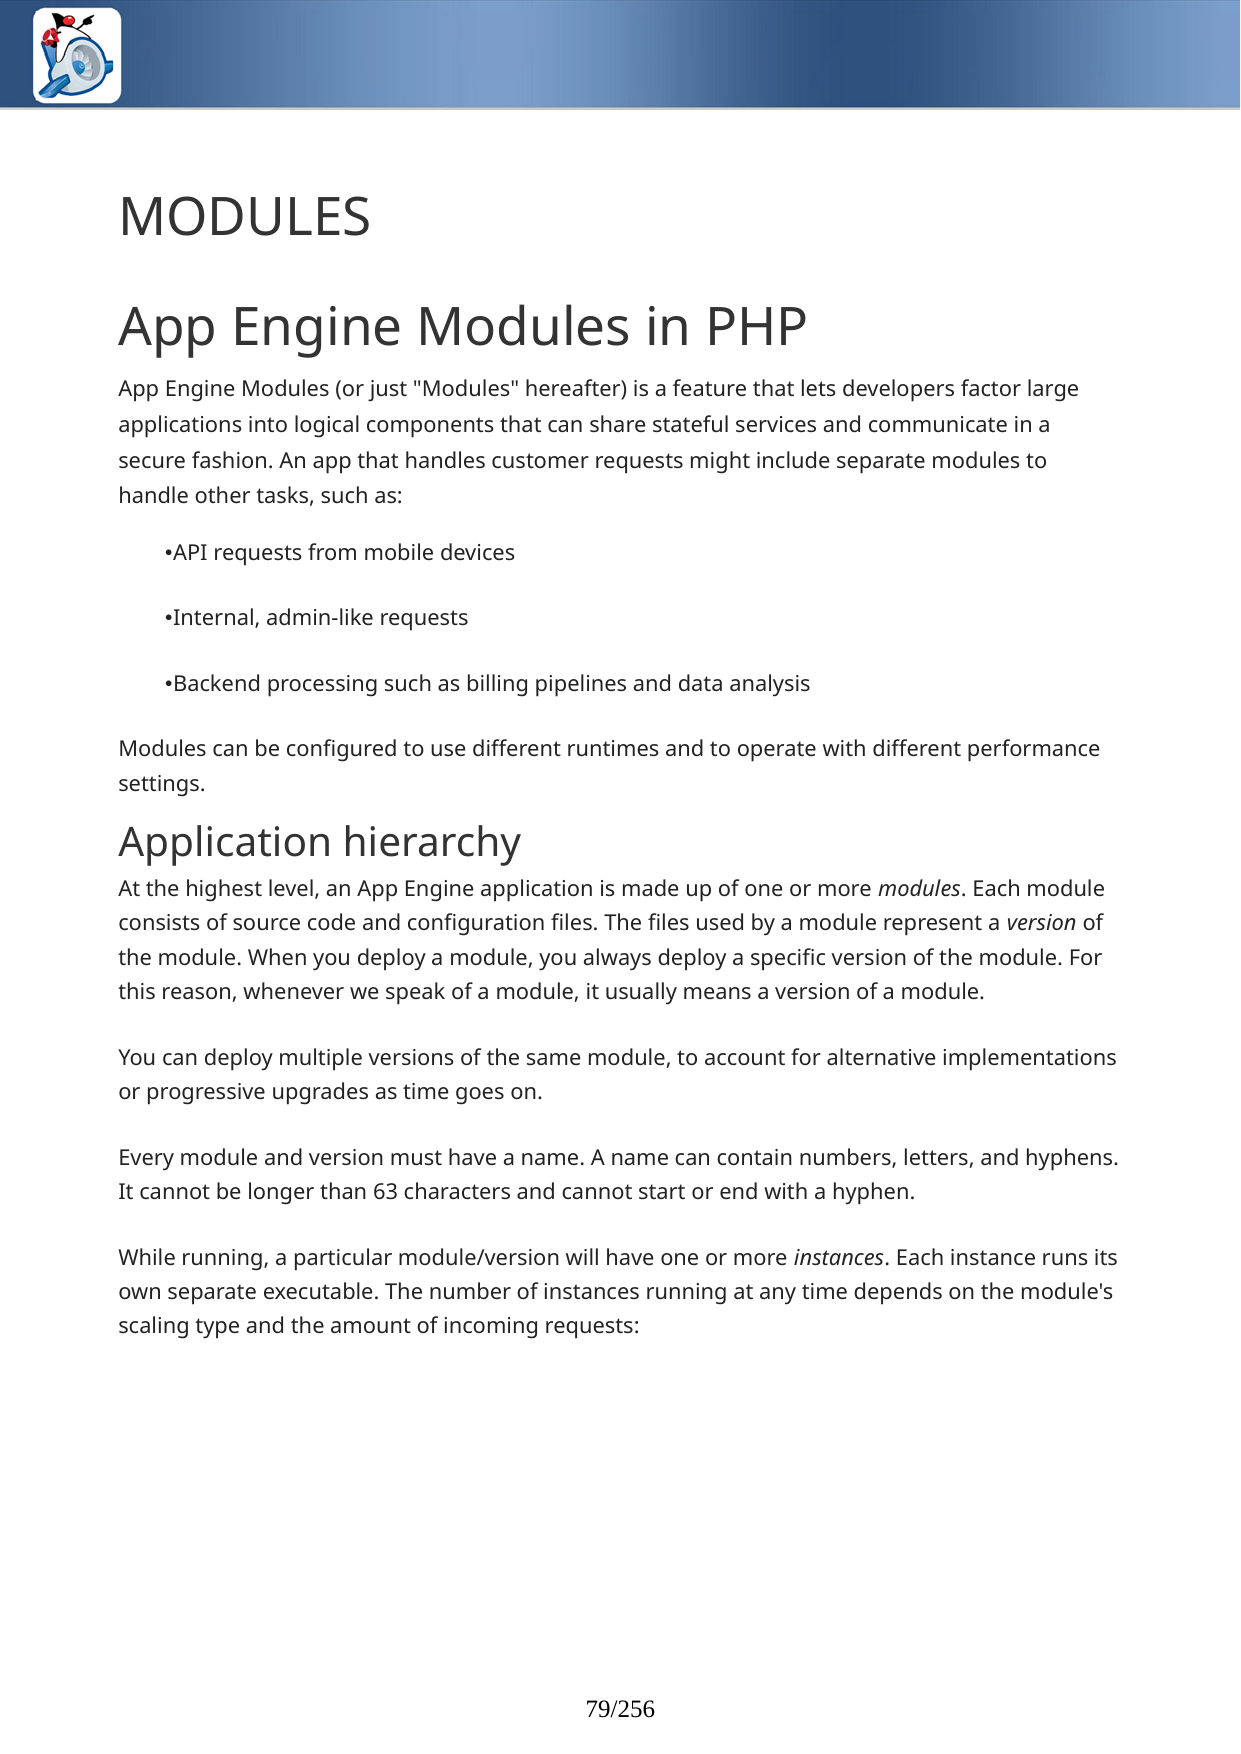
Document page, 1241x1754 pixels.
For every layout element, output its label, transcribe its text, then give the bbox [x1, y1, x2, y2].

list API requests from mobile devices [118, 532, 1106, 566]
subtitle Application hierarchy [118, 813, 1122, 868]
text Every module and version must have a name. A name can contain numbers, letters, and hyphens. It cannot be longer than 63 characters and cannot start or end with a hyphen. [118, 1137, 1122, 1206]
subtitle MODULES [118, 178, 1122, 251]
text You can deploy multiple versions of the same module, to account for alternative implementations or progressive upgrades as time goes on. [118, 1037, 1122, 1106]
subtitle App Engine Modules in PHP [118, 288, 1122, 361]
list Backend processing such as billing pipelines and data analysis [118, 663, 1106, 697]
text Modules can be configured to use different runtimes and to operate with different performance settings. [118, 729, 1122, 797]
text App Engine Modules (or just "Modules" hereafter) is a feature that lets developers factor large applications into logical components that can share stateful services and communicate in a secure fashion. An app that handles customer requests might include separate modules to handle other tasks, such as: [118, 373, 1122, 510]
list Internal, admin-like requests [118, 597, 1106, 632]
picture [0, 0, 1241, 110]
text At the highest level, an App Engine application is made up of one or more modules. Each module consists of source code and configuration files. The files used by a module represent a version of the module. When you deploy a module, you always deploy a specific version of the module. For this reason, whenever we speak of a module, it usually means a version of a module. [118, 868, 1122, 1006]
text While running, a particular module/version will have one or more instances. Each instance runs its own separate executable. The number of instances running at any time depends on the module's scaling type and the amount of incoming requests: [118, 1237, 1122, 1340]
